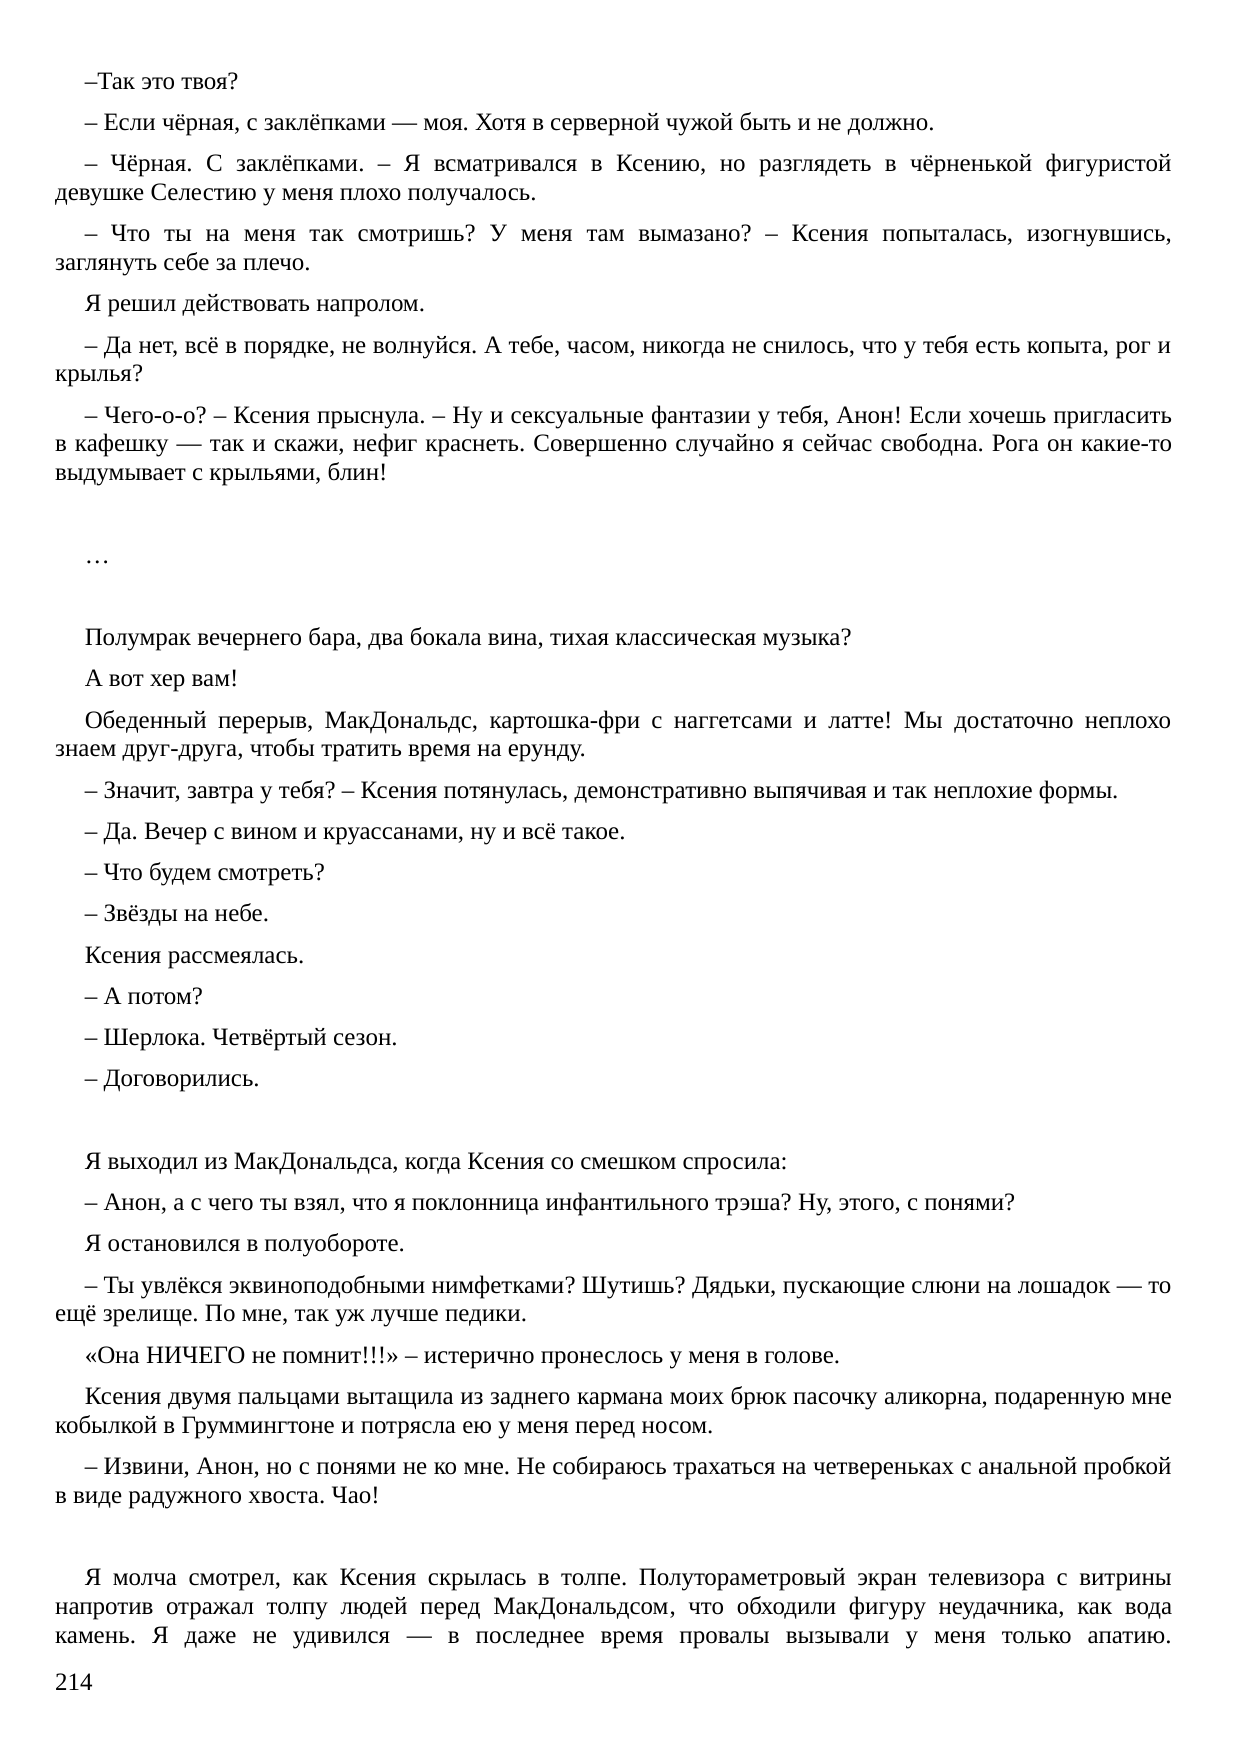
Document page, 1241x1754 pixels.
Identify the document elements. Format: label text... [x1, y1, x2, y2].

text – Да нет, всё в порядке, не волнуйся. А тебе, часом, никогда не снилось, что у тебя есть копыта, рог и крылья? [55, 330, 1173, 387]
text – Ты увлёкся эквиноподобными нимфетками? Шутишь? Дядьки, пускающие слюни на лошадок — то ещё зрелище. По мне, так уж лучше педики. [55, 1270, 1173, 1327]
text –Так это твоя? [55, 66, 1173, 95]
text Я выходил из МакДональдса, когда Ксения со смешком спросила: [55, 1146, 1173, 1175]
text Я остановился в полуобороте. [55, 1228, 1173, 1257]
text – Извини, Анон, но с понями не ко мне. Не собираюсь трахаться на четвереньках с анальной пробкой в виде радужного хвоста. Чао! [55, 1451, 1173, 1508]
text Я молча смотрел, как Ксения скрылась в толпе. Полутораметровый экран телевизора с витрины напротив отражал толпу людей перед МакДональдсом, что обходили фигуру неудачника, как вода камень. Я даже не удивился — в последнее время провалы вызывали у меня только апатию. [55, 1562, 1173, 1648]
text … [55, 540, 1173, 568]
text Я решил действовать напролом. [55, 288, 1173, 317]
text – Что ты на меня так смотришь? У меня там вымазано? – Ксения попыталась, изогнувшись, заглянуть себе за плечо. [55, 218, 1173, 276]
text Ксения двумя пальцами вытащила из заднего кармана моих брюк пасочку аликорна, подаренную мне кобылкой в Груммингтоне и потрясла ею у меня перед носом. [55, 1381, 1173, 1438]
text – Анон, а с чего ты взял, что я поклонница инфантильного трэша? Ну, этого, с понями? [55, 1187, 1173, 1216]
text – Шерлока. Четвёртый сезон. [55, 1022, 1173, 1051]
text – Что будем смотреть? [55, 857, 1173, 886]
text – А потом? [55, 981, 1173, 1010]
text Полумрак вечернего бара, два бокала вина, тихая классическая музыка? [55, 622, 1173, 651]
text – Звёзды на небе. [55, 898, 1173, 927]
text – Если чёрная, с заклёпками — моя. Хотя в серверной чужой быть и не должно. [55, 107, 1173, 136]
text – Чего-о-о? – Ксения прыснула. – Ну и сексуальные фантазии у тебя, Анон! Если хочешь пригласить в кафешку — так и скажи, нефиг краснеть. Совершенно случайно я сейчас свободна. Рога он какие-то выдумывает с крыльями, блин! [55, 400, 1173, 486]
text – Чёрная. С заклёпками. – Я всматривался в Ксению, но разглядеть в чёрненькой фигуристой девушке Селестию у меня плохо получалось. [55, 148, 1173, 206]
text – Договорились. [55, 1063, 1173, 1092]
text «Она НИЧЕГО не помнит!!!» – истерично пронеслось у меня в голове. [55, 1340, 1173, 1368]
text Ксения рассмеялась. [55, 940, 1173, 968]
text – Да. Вечер с вином и круассанами, ну и всё такое. [55, 816, 1173, 845]
text – Значит, завтра у тебя? – Ксения потянулась, демонстративно выпячивая и так неплохие формы. [55, 775, 1173, 803]
text Обеденный перерыв, МакДональдс, картошка-фри с наггетсами и латте! Мы достаточно неплохо знаем друг-друга, чтобы тратить время на ерунду. [55, 705, 1173, 762]
text А вот хер вам! [55, 663, 1173, 692]
